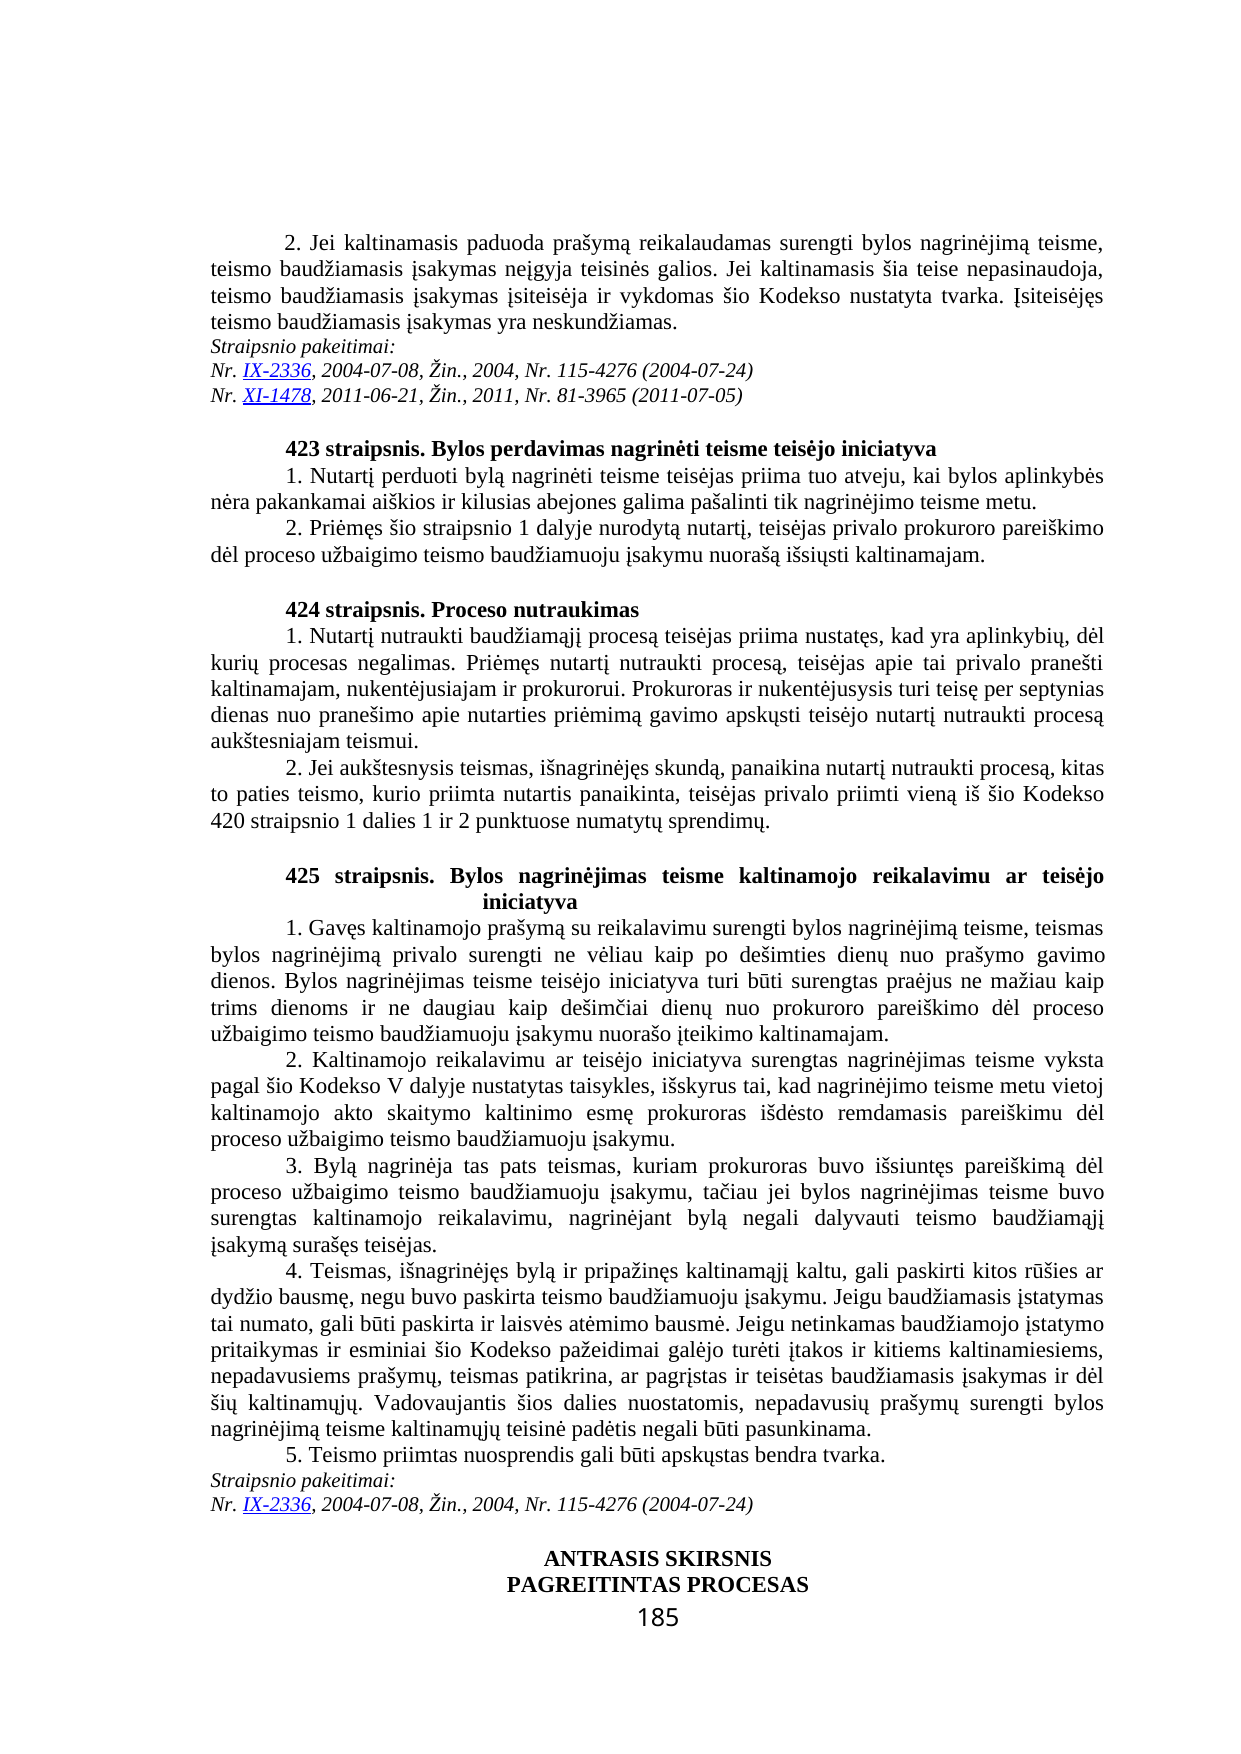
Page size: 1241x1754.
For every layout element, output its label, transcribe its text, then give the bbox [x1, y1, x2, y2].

text 5. Teismo priimtas nuosprendis gali būti apskųstas bendra tvarka. [210, 1442, 1105, 1468]
text 1. Nutartį nutraukti baudžiamąjį procesą teisėjas priima nustatęs, kad yra aplinkybių, dėl kurių procesas negalimas. Priėmęs nutartį nutraukti procesą, teisėjas apie tai privalo pranešti kaltinamajam, nukentėjusiajam ir prokurorui. Prokuroras ir nukentėjusysis turi teisę per septynias dienas nuo pranešimo apie nutarties priėmimą gavimo apskųsti teisėjo nutartį nutraukti procesą aukštesniajam teismui. [210, 622, 1105, 754]
text 1. Nutartį perduoti bylą nagrinėti teisme teisėjas priima tuo atveju, kai bylos aplinkybės nėra pakankamai aiškios ir kilusias abejones galima pašalinti tik nagrinėjimo teisme metu. [210, 462, 1105, 514]
text Nr. IX-2336, 2004-07-08, Žin., 2004, Nr. 115-4276 (2004-07-24) [210, 1492, 1105, 1516]
text 3. Bylą nagrinėja tas pats teismas, kuriam prokuroras buvo išsiuntęs pareiškimą dėl proceso užbaigimo teismo baudžiamuoju įsakymu, tačiau jei bylos nagrinėjimas teisme buvo surengtas kaltinamojo reikalavimu, nagrinėjant bylą negali dalyvauti teismo baudžiamąjį įsakymą surašęs teisėjas. [210, 1152, 1105, 1257]
text Nr. IX-2336, 2004-07-08, Žin., 2004, Nr. 115-4276 (2004-07-24) [210, 358, 1105, 382]
text Nr. XI-1478, 2011-06-21, Žin., 2011, Nr. 81-3965 (2011-07-05) [210, 382, 1105, 407]
text 425 straipsnis. Bylos nagrinėjimas teisme kaltinamojo reikalavimu ar teisėjo iniciatyva [285, 862, 1105, 914]
text 2. Jei kaltinamasis paduoda prašymą reikalaudamas surengti bylos nagrinėjimą teisme, teismo baudžiamasis įsakymas neįgyja teisinės galios. Jei kaltinamasis šia teise nepasinaudoja, teismo baudžiamasis įsakymas įsiteisėja ir vykdomas šio Kodekso nustatyta tvarka. Įsiteisėjęs teismo baudžiamasis įsakymas yra neskundžiamas. [210, 229, 1105, 334]
text 424 straipsnis. Proceso nutraukimas [285, 596, 1105, 622]
text 4. Teismas, išnagrinėjęs bylą ir pripažinęs kaltinamąjį kaltu, gali paskirti kitos rūšies ar dydžio bausmę, negu buvo paskirta teismo baudžiamuoju įsakymu. Jeigu baudžiamasis įstatymas tai numato, gali būti paskirta ir laisvės atėmimo bausmė. Jeigu netinkamas baudžiamojo įstatymo pritaikymas ir esminiai šio Kodekso pažeidimai galėjo turėti įtakos ir kitiems kaltinamiesiems, nepadavusiems prašymų, teismas patikrina, ar pagrįstas ir teisėtas baudžiamasis įsakymas ir dėl šių kaltinamųjų. Vadovaujantis šios dalies nuostatomis, nepadavusių prašymų surengti bylos nagrinėjimą teisme kaltinamųjų teisinė padėtis negali būti pasunkinama. [210, 1257, 1105, 1442]
text Straipsnio pakeitimai: [210, 1468, 1105, 1492]
text Straipsnio pakeitimai: [210, 334, 1105, 358]
text 423 straipsnis. Bylos perdavimas nagrinėti teisme teisėjo iniciatyva [210, 435, 1105, 462]
text Pagreitintas procesas [210, 1571, 1105, 1597]
text 2. Jei aukštesnysis teismas, išnagrinėjęs skundą, panaikina nutartį nutraukti procesą, kitas to paties teismo, kurio priimta nutartis panaikinta, teisėjas privalo priimti vieną iš šio Kodekso 420 straipsnio 1 dalies 1 ir 2 punktuose numatytų sprendimų. [210, 754, 1105, 833]
text 1. Gavęs kaltinamojo prašymą su reikalavimu surengti bylos nagrinėjimą teisme, teismas bylos nagrinėjimą privalo surengti ne vėliau kaip po dešimties dienų nuo prašymo gavimo dienos. Bylos nagrinėjimas teisme teisėjo iniciatyva turi būti surengtas praėjus ne mažiau kaip trims dienoms ir ne daugiau kaip dešimčiai dienų nuo prokuroro pareiškimo dėl proceso užbaigimo teismo baudžiamuoju įsakymu nuorašo įteikimo kaltinamajam. [210, 914, 1105, 1046]
text 2. Priėmęs šio straipsnio 1 dalyje nurodytą nutartį, teisėjas privalo prokuroro pareiškimo dėl proceso užbaigimo teismo baudžiamuoju įsakymu nuorašą išsiųsti kaltinamajam. [210, 514, 1105, 567]
text ANTRASIS SKIRSNIS [210, 1545, 1105, 1571]
text 2. Kaltinamojo reikalavimu ar teisėjo iniciatyva surengtas nagrinėjimas teisme vyksta pagal šio Kodekso V dalyje nustatytas taisykles, išskyrus tai, kad nagrinėjimo teisme metu vietoj kaltinamojo akto skaitymo kaltinimo esmę prokuroras išdėsto remdamasis pareiškimu dėl proceso užbaigimo teismo baudžiamuoju įsakymu. [210, 1046, 1105, 1152]
